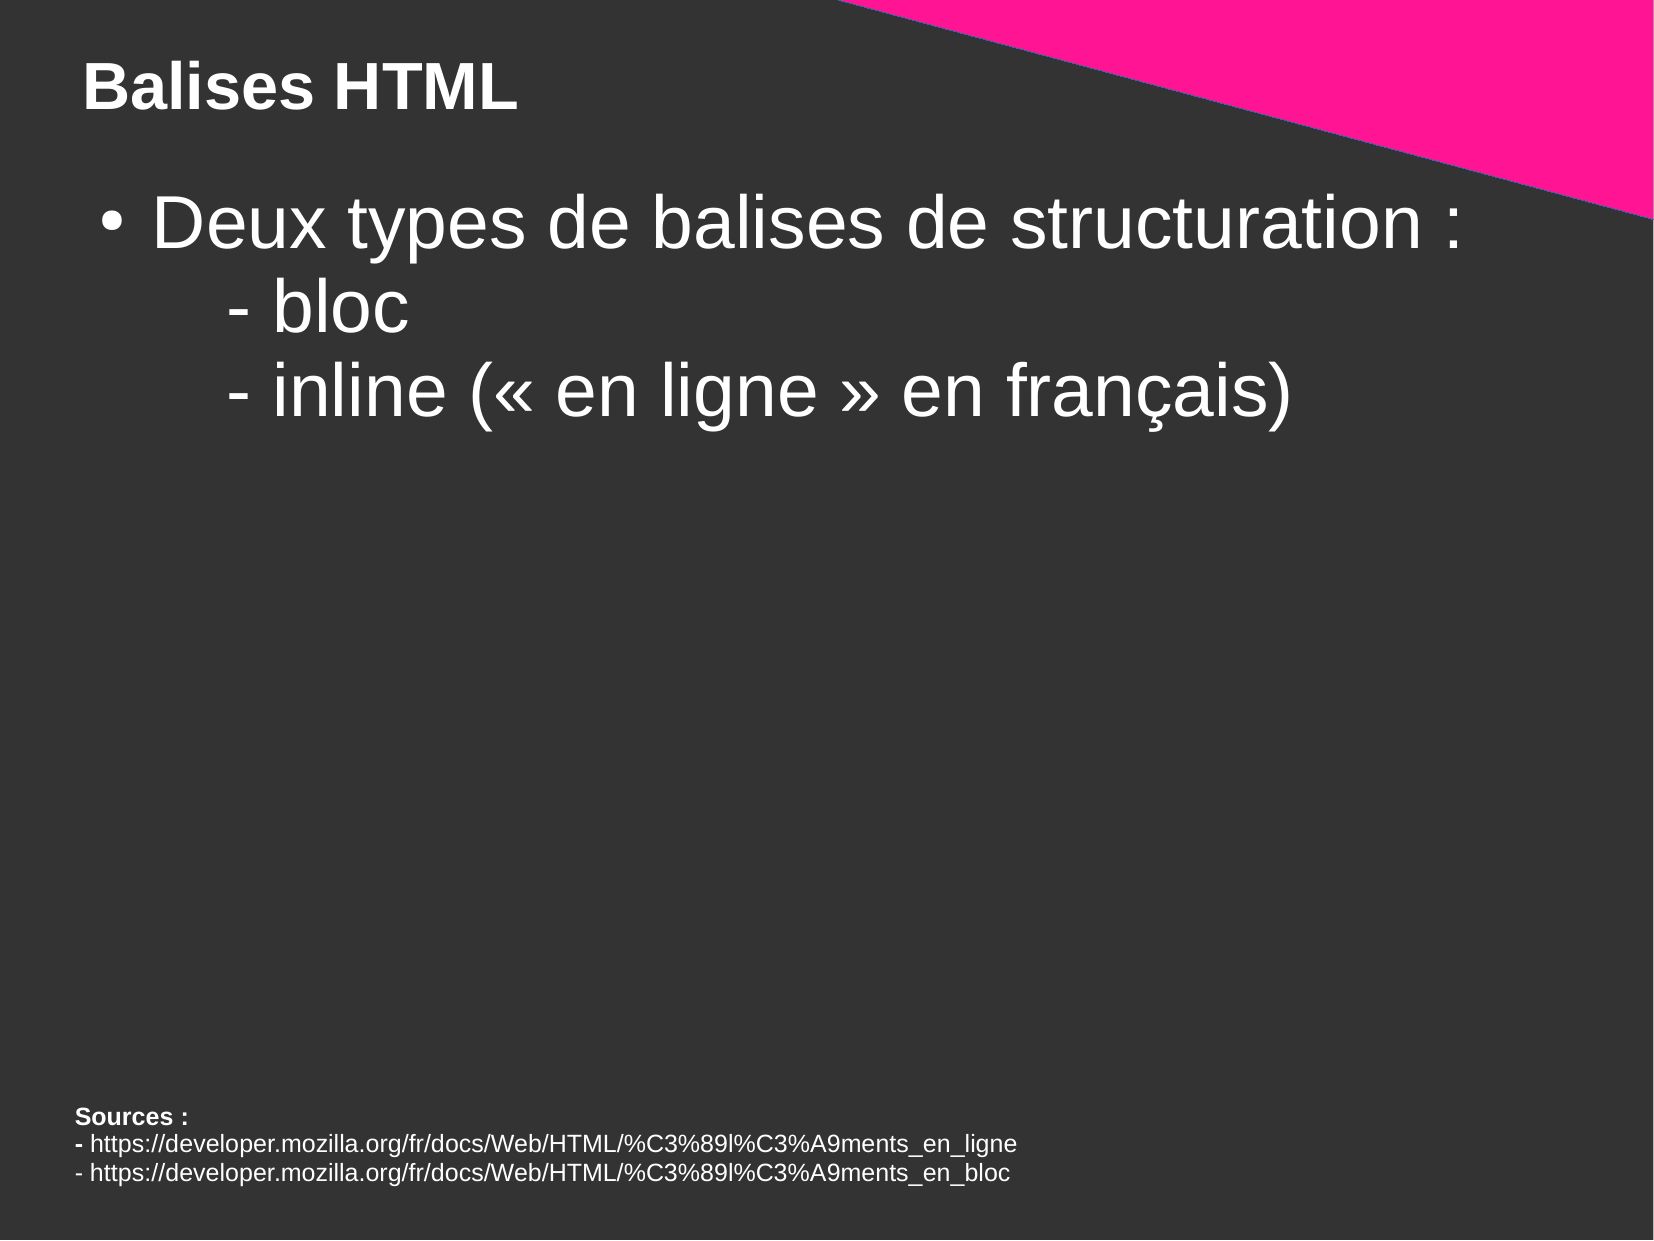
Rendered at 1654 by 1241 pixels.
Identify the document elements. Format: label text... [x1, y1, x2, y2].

list Deux types de balises de structuration : - bloc - inline (« en ligne » en français) [80, 180, 1620, 675]
text_box [838, 0, 1654, 220]
title Balises HTML [82, 49, 1399, 152]
text_box Sources : - https://developer.mozilla.org/fr/docs/Web/HTML/%C3%89l%C3%A9ments_en_ligne - https://developer.mozilla.org/fr/docs/Web/HTML/%C3%89l%C3%A9ments_en_bloc [59, 1094, 1546, 1227]
